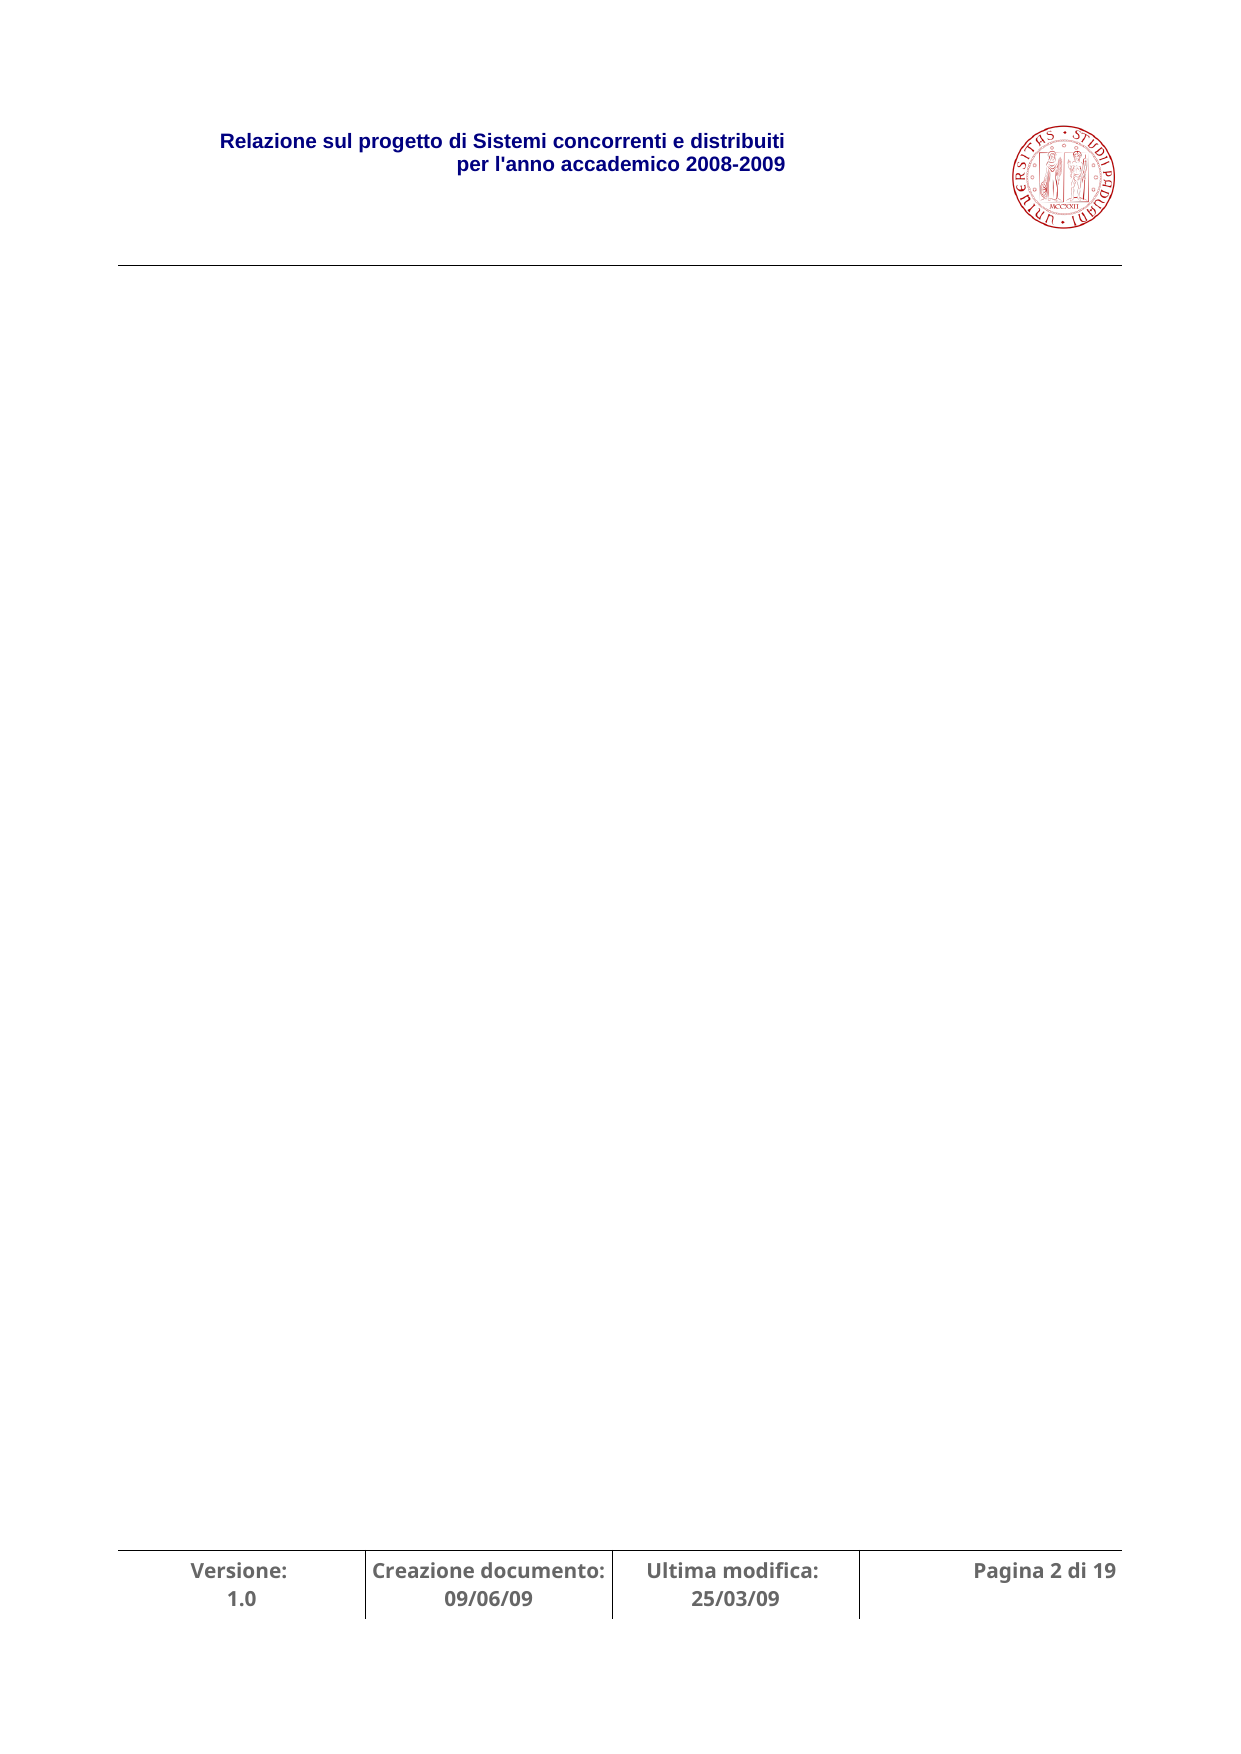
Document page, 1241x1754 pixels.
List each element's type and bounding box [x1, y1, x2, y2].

picture [1010, 123, 1117, 231]
